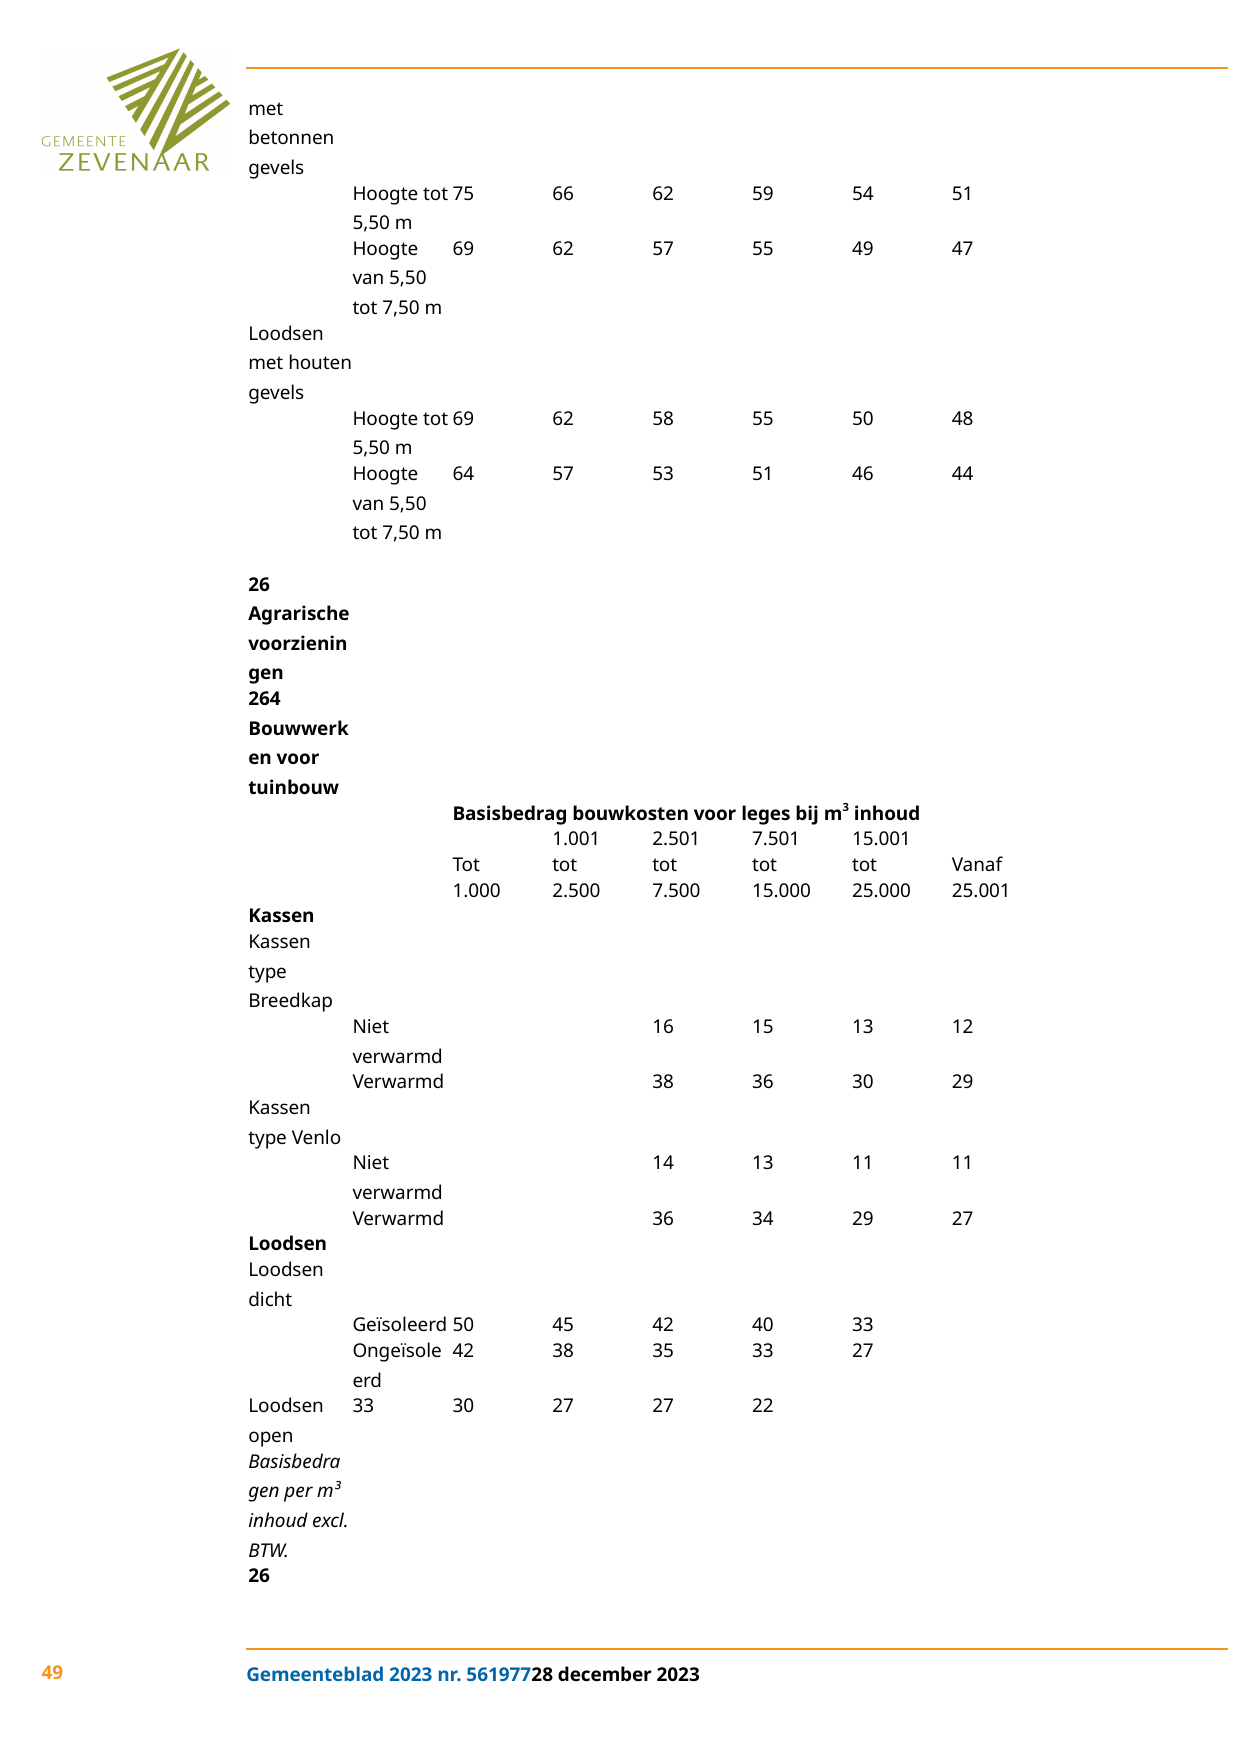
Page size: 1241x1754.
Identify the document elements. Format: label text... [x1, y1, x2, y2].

table_cell [752, 571, 852, 685]
table_cell [248, 460, 352, 545]
table_cell 2.500 [552, 877, 652, 903]
table_cell [552, 571, 652, 685]
table_cell 14 [652, 1150, 752, 1205]
table_cell tot [752, 851, 852, 877]
table_cell [352, 877, 452, 903]
table_cell 50 [852, 405, 952, 460]
table_cell [652, 1094, 752, 1149]
table_cell 29 [852, 1205, 952, 1231]
table_cell 33 [752, 1338, 852, 1393]
table_cell 57 [652, 235, 752, 320]
table_cell 29 [952, 1069, 1052, 1094]
table_cell Loodsen [248, 1231, 352, 1256]
table_cell [352, 685, 452, 800]
table_cell 27 [552, 1393, 652, 1448]
table_cell [352, 545, 452, 571]
table_cell 53 [652, 460, 752, 545]
table_cell [248, 1205, 352, 1231]
table_cell [752, 1231, 852, 1256]
table_cell 51 [752, 460, 852, 545]
table_cell [752, 1256, 852, 1312]
table_cell 66 [552, 180, 652, 235]
table_cell 15.000 [752, 877, 852, 903]
table_cell 48 [952, 405, 1052, 460]
table_cell 62 [652, 180, 752, 235]
table_cell Geïsoleerd [352, 1312, 452, 1337]
table_cell [552, 1069, 652, 1094]
table_cell [452, 320, 552, 405]
table_cell [248, 1150, 352, 1205]
table_cell Kassen type Breedkap [248, 928, 352, 1013]
table_cell [752, 320, 852, 405]
table_cell 45 [552, 1312, 652, 1337]
table_cell [552, 1094, 652, 1149]
table_cell 42 [452, 1338, 552, 1393]
table_cell 16 [652, 1013, 752, 1068]
table_cell [752, 1094, 852, 1149]
table_cell [952, 1312, 1052, 1337]
table_cell 69 [452, 235, 552, 320]
table_cell 25.001 [952, 877, 1052, 903]
table_cell 33 [352, 1393, 452, 1448]
table_cell [652, 903, 752, 928]
table_cell [248, 1312, 352, 1337]
table_cell Hoogte tot 5,50 m [352, 405, 452, 460]
table_cell 13 [852, 1013, 952, 1068]
table_cell [248, 235, 352, 320]
table_cell [552, 685, 652, 800]
table_cell [552, 320, 652, 405]
table_cell 44 [952, 460, 1052, 545]
table_cell [452, 825, 552, 851]
table_cell [248, 545, 352, 571]
table_cell [752, 928, 852, 1013]
table_cell [952, 545, 1052, 571]
table_cell 1.001 [552, 825, 652, 851]
table_cell [352, 800, 452, 825]
table_cell [452, 685, 552, 800]
table_cell [452, 1563, 552, 1588]
table_cell [352, 825, 452, 851]
table_cell 42 [652, 1312, 752, 1337]
table_cell [852, 1256, 952, 1312]
table_cell [352, 903, 452, 928]
table_cell 264 Bouwwerken voor tuinbouw [248, 685, 352, 800]
table_cell [452, 1150, 552, 1205]
table_cell [552, 928, 652, 1013]
table_cell [852, 1393, 952, 1448]
table_cell tot [852, 851, 952, 877]
picture [41, 47, 231, 172]
table_cell [248, 877, 352, 903]
table_cell 2.501 [652, 825, 752, 851]
table_cell [352, 1448, 452, 1562]
table_cell [652, 571, 752, 685]
table_cell [652, 928, 752, 1013]
table_cell 22 [752, 1393, 852, 1448]
table_cell 11 [852, 1150, 952, 1205]
table_cell [752, 95, 852, 180]
table_cell Loodsen dicht [248, 1256, 352, 1312]
table_cell [552, 545, 652, 571]
table_cell 27 [852, 1338, 952, 1393]
table_cell [852, 320, 952, 405]
table_cell [352, 851, 452, 877]
table_cell 59 [752, 180, 852, 235]
table_cell [452, 1256, 552, 1312]
table_cell [352, 1563, 452, 1588]
table_cell [552, 1231, 652, 1256]
table_cell 38 [652, 1069, 752, 1094]
table_cell 57 [552, 460, 652, 545]
table_cell [452, 571, 552, 685]
table_cell [452, 1448, 552, 1562]
table_cell [652, 95, 752, 180]
table_cell [552, 1256, 652, 1312]
table_cell Kassen [248, 903, 352, 928]
table_cell 26 [248, 1563, 352, 1588]
table_cell tot [652, 851, 752, 877]
table_cell 12 [952, 1013, 1052, 1068]
table_cell [452, 903, 552, 928]
table_cell 26 Agrarische voorzieningen [248, 571, 352, 685]
table_cell [852, 928, 952, 1013]
table_cell Kassen type Venlo [248, 1094, 352, 1149]
table_cell 47 [952, 235, 1052, 320]
table_cell [352, 571, 452, 685]
table_cell [752, 1563, 852, 1588]
table_cell Loodsen open [248, 1393, 352, 1448]
table_cell [248, 180, 352, 235]
table_cell Ongeïsoleerd [352, 1338, 452, 1393]
table_cell 46 [852, 460, 952, 545]
table_cell [852, 1231, 952, 1256]
table_cell [552, 1563, 652, 1588]
table_cell 36 [752, 1069, 852, 1094]
table_cell 58 [652, 405, 752, 460]
table_cell [352, 95, 452, 180]
table_cell 69 [452, 405, 552, 460]
table_cell 49 [852, 235, 952, 320]
table_cell 27 [652, 1393, 752, 1448]
table_cell met betonnen gevels [248, 95, 352, 180]
table_cell [752, 685, 852, 800]
table_cell [452, 95, 552, 180]
table_cell [452, 1205, 552, 1231]
table_cell 40 [752, 1312, 852, 1337]
table_cell [452, 1094, 552, 1149]
table_cell 27 [952, 1205, 1052, 1231]
table_cell [552, 1205, 652, 1231]
table_cell 50 [452, 1312, 552, 1337]
table_cell Verwarmd [352, 1069, 452, 1094]
table_cell [352, 1256, 452, 1312]
table_cell [652, 1563, 752, 1588]
table_cell 25.000 [852, 877, 952, 903]
table_cell [752, 1448, 852, 1562]
table_cell Loodsen met houten gevels [248, 320, 352, 405]
table_cell [852, 685, 952, 800]
table_cell 62 [552, 405, 652, 460]
table_cell Basisbedragen per m³ inhoud excl. BTW. [248, 1448, 352, 1562]
table_cell 54 [852, 180, 952, 235]
table_cell 33 [852, 1312, 952, 1337]
table_cell 15 [752, 1013, 852, 1068]
table_cell [652, 1231, 752, 1256]
table_cell [248, 825, 352, 851]
table_cell Basisbedrag bouwkosten voor leges bij m3 inhoud [452, 800, 952, 825]
table_cell [952, 825, 1052, 851]
table_cell Niet verwarmd [352, 1013, 452, 1068]
table_cell [452, 1069, 552, 1094]
table_cell [552, 903, 652, 928]
table_cell 55 [752, 405, 852, 460]
table_cell Niet verwarmd [352, 1150, 452, 1205]
table_cell [652, 545, 752, 571]
table_cell 34 [752, 1205, 852, 1231]
table_cell [452, 1013, 552, 1068]
table_cell [452, 1231, 552, 1256]
table_cell [952, 1338, 1052, 1393]
table_cell [352, 928, 452, 1013]
table_cell [452, 545, 552, 571]
table_cell Verwarmd [352, 1205, 452, 1231]
table_cell [652, 320, 752, 405]
table_cell [352, 320, 452, 405]
table_cell [248, 1338, 352, 1393]
table_cell Hoogte tot 5,50 m [352, 180, 452, 235]
table_cell 13 [752, 1150, 852, 1205]
table_cell Hoogte van 5,50 tot 7,50 m [352, 235, 452, 320]
table_cell [248, 800, 352, 825]
table_cell [752, 545, 852, 571]
table_cell 7.500 [652, 877, 752, 903]
table_cell 36 [652, 1205, 752, 1231]
table_cell [552, 1013, 652, 1068]
table_cell 55 [752, 235, 852, 320]
table_cell 30 [852, 1069, 952, 1094]
table_cell [552, 95, 652, 180]
table_cell 1.000 [452, 877, 552, 903]
table_cell [652, 1256, 752, 1312]
table_cell [852, 1563, 952, 1588]
table_cell 35 [652, 1338, 752, 1393]
table_cell [248, 851, 352, 877]
table_cell [852, 1094, 952, 1149]
table_cell [952, 903, 1052, 928]
table_cell 7.501 [752, 825, 852, 851]
table_cell [248, 1069, 352, 1094]
table_cell 30 [452, 1393, 552, 1448]
table_cell [652, 685, 752, 800]
table_cell [652, 1448, 752, 1562]
table_cell [852, 545, 952, 571]
table_cell [852, 1448, 952, 1562]
table_cell 75 [452, 180, 552, 235]
table_cell [248, 405, 352, 460]
table_cell [248, 1013, 352, 1068]
table_cell [452, 928, 552, 1013]
table_cell [852, 95, 952, 180]
table_cell Tot [452, 851, 552, 877]
table_cell 62 [552, 235, 652, 320]
table_cell 64 [452, 460, 552, 545]
table_cell [852, 903, 952, 928]
table_cell [552, 1448, 652, 1562]
table_cell [752, 903, 852, 928]
table_cell [352, 1231, 452, 1256]
table_cell [352, 1094, 452, 1149]
table_cell tot [552, 851, 652, 877]
table_cell Vanaf [952, 851, 1052, 877]
table_cell 15.001 [852, 825, 952, 851]
table_cell Hoogte van 5,50 tot 7,50 m [352, 460, 452, 545]
table_cell [552, 1150, 652, 1205]
table_cell [852, 571, 952, 685]
table_cell 38 [552, 1338, 652, 1393]
table_cell 11 [952, 1150, 1052, 1205]
table_cell 51 [952, 180, 1052, 235]
